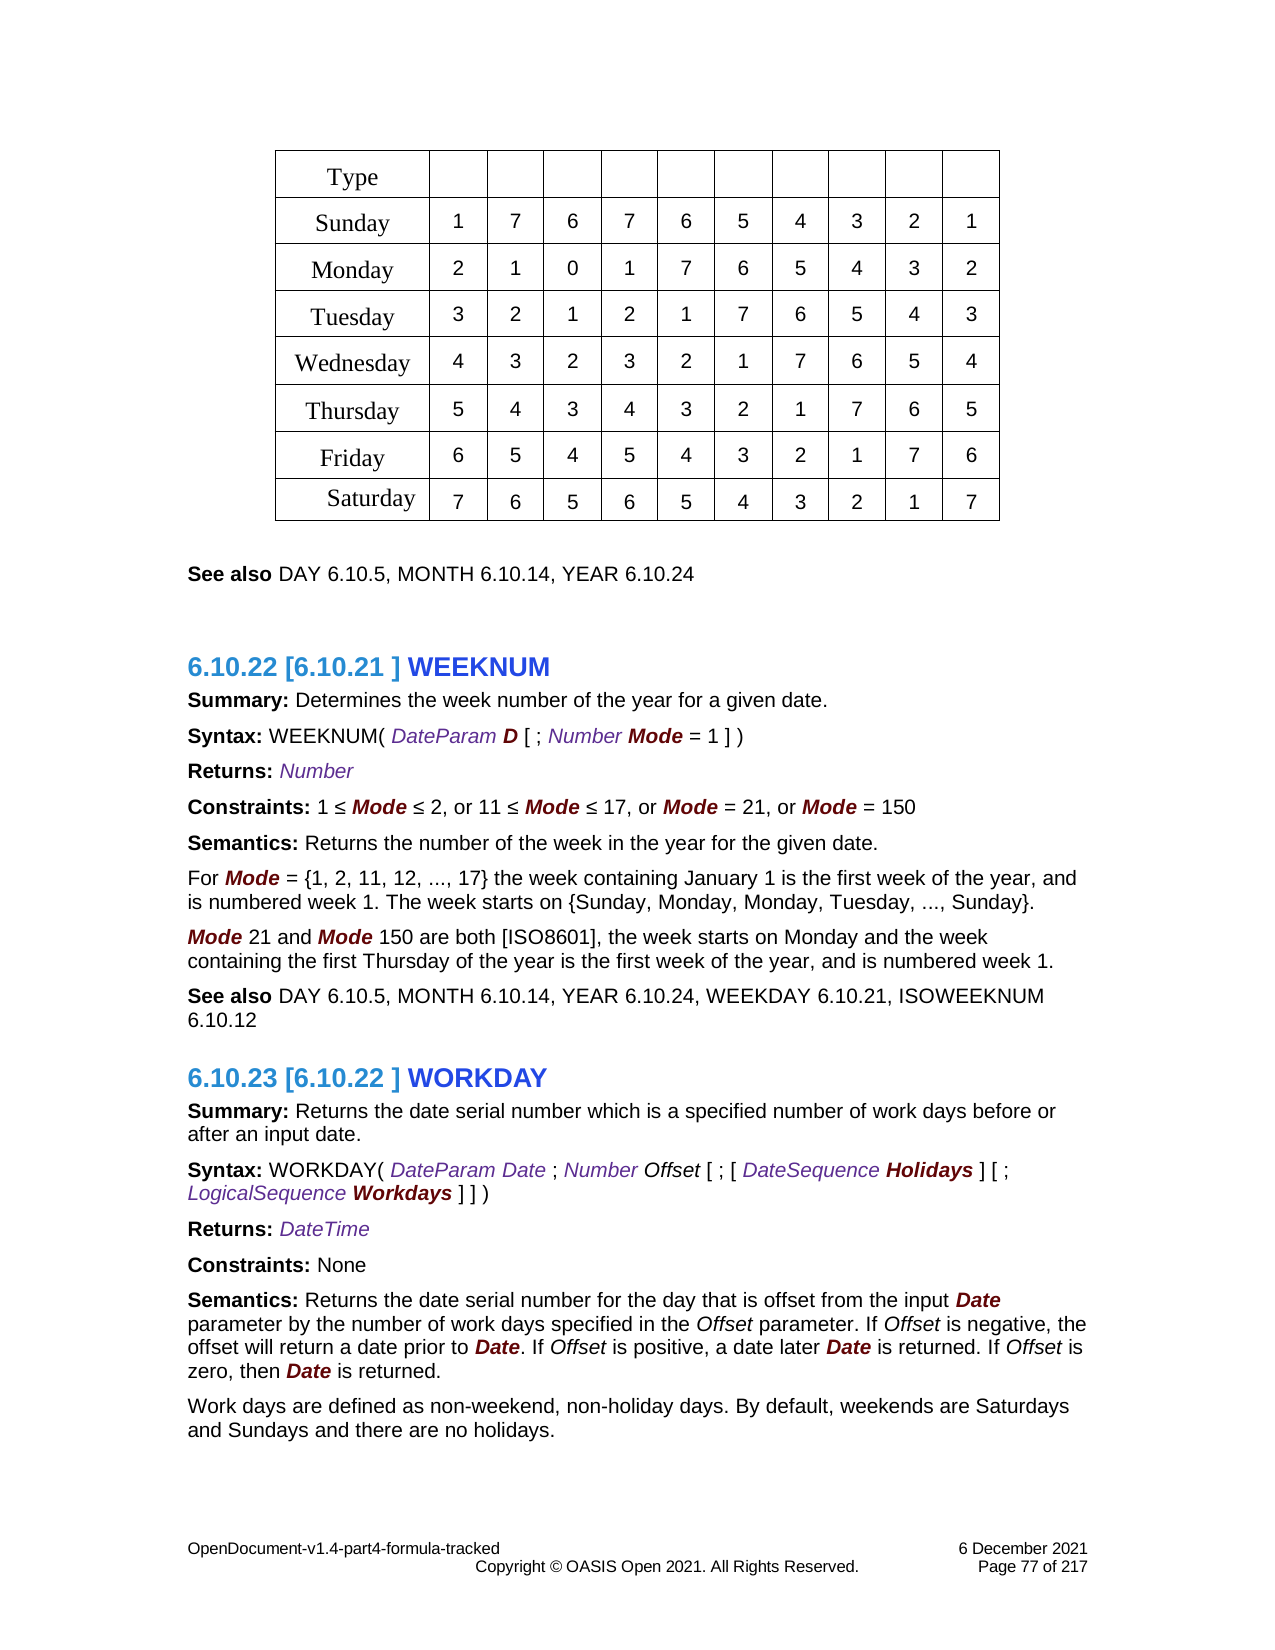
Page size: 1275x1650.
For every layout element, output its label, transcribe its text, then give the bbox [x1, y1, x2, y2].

table_cell 3 [602, 337, 657, 384]
table_cell 6 [715, 244, 772, 290]
table_cell 3 [488, 337, 543, 384]
table_cell 2 [488, 291, 543, 336]
table_header [829, 151, 885, 197]
table_cell 3 [886, 244, 942, 290]
table_cell 3 [430, 291, 487, 336]
table_header [488, 151, 543, 197]
table_cell 2 [829, 479, 885, 519]
table_cell 4 [658, 432, 714, 477]
table_cell 6 [488, 479, 543, 519]
table_cell 4 [488, 385, 543, 431]
table_cell 7 [715, 291, 772, 336]
table_header [773, 151, 828, 197]
table_cell 1 [602, 244, 657, 290]
table_cell 2 [943, 244, 999, 290]
table_cell 5 [829, 291, 885, 336]
table_header Type [276, 151, 429, 197]
table_cell 4 [602, 385, 657, 431]
text Semantics: Returns the number of the week in the year for the given date. [187, 831, 1088, 854]
table_cell 7 [943, 479, 999, 519]
table_cell 5 [658, 479, 714, 519]
table_cell 1 [886, 479, 942, 519]
table_cell 6 [829, 337, 885, 384]
table_cell 1 [658, 291, 714, 336]
table_cell 1 [943, 198, 999, 243]
table_cell 5 [430, 385, 487, 431]
text Syntax: WEEKNUM( DateParam D [ ; Number Mode = 1 ] ) [187, 724, 1088, 748]
table_cell 7 [773, 337, 828, 384]
table_cell 7 [430, 479, 487, 519]
text Summary: Determines the week number of the year for a given date. [187, 688, 1088, 712]
table_cell 7 [488, 198, 543, 243]
table_cell 6 [544, 198, 601, 243]
table_cell 1 [430, 198, 487, 243]
table_header [602, 151, 657, 197]
table_cell 4 [430, 337, 487, 384]
table_cell 0 [544, 244, 601, 290]
table_cell 1 [829, 432, 885, 477]
subtitle WEEKNUM [187, 652, 1088, 682]
text Mode 21 and Mode 150 are both [ISO8601], the week starts on Monday and the week containing the first Thursday of the year is the first week of the year, and is numbered week 1. [187, 926, 1088, 973]
table_cell 2 [544, 337, 601, 384]
table_header [544, 151, 601, 197]
table_cell 3 [544, 385, 601, 431]
table_cell Friday [276, 432, 429, 477]
table_cell Saturday [276, 479, 429, 519]
table_cell 6 [602, 479, 657, 519]
table_cell 4 [886, 291, 942, 336]
table_cell 5 [544, 479, 601, 519]
table_cell 7 [829, 385, 885, 431]
table_cell 6 [943, 432, 999, 477]
table_cell 6 [773, 291, 828, 336]
table_cell Tuesday [276, 291, 429, 336]
table_header [430, 151, 487, 197]
table_header [715, 151, 772, 197]
table_cell 4 [715, 479, 772, 519]
table_header [658, 151, 714, 197]
text For Mode = {1, 2, 11, 12, ..., 17} the week containing January 1 is the first week of the year, and is numbered week 1. The week starts on {Sunday, Monday, Monday, Tuesday, ..., Sunday}. [187, 867, 1088, 914]
table_cell Wednesday [276, 337, 429, 384]
table_cell 4 [829, 244, 885, 290]
text Syntax: WORKDAY( DateParam Date ; Number Offset [ ; [ DateSequence Holidays ] [ ; LogicalSequence Workdays ] ] ) [187, 1158, 1088, 1205]
text See also DAY 6.10.5, MONTH 6.10.14, YEAR 6.10.24 [187, 562, 1088, 586]
table_cell Monday [276, 244, 429, 290]
table_cell 3 [829, 198, 885, 243]
table_cell 5 [886, 337, 942, 384]
table_cell 5 [488, 432, 543, 477]
table_cell 5 [943, 385, 999, 431]
text Semantics: Returns the date serial number for the day that is offset from the input Date parameter by the number of work days specified in the Offset parameter. If Offset is negative, the offset will return a date prior to Date. If Offset is positive, a date later Date is returned. If Offset is zero, then Date is returned. [187, 1289, 1088, 1383]
table_cell 1 [488, 244, 543, 290]
table_cell 7 [886, 432, 942, 477]
table_cell 1 [715, 337, 772, 384]
table_cell 4 [544, 432, 601, 477]
text Work days are defined as non-weekend, non-holiday days. By default, weekends are Saturdays and Sundays and there are no holidays. [187, 1395, 1088, 1442]
table_cell 7 [602, 198, 657, 243]
table_cell 3 [658, 385, 714, 431]
table_cell 3 [943, 291, 999, 336]
subtitle WORKDAY [187, 1063, 1088, 1093]
table_cell 5 [773, 244, 828, 290]
text Returns: DateTime [187, 1217, 1088, 1241]
table_cell 2 [658, 337, 714, 384]
table_cell 6 [658, 198, 714, 243]
table_cell 4 [943, 337, 999, 384]
table_cell 2 [715, 385, 772, 431]
table_cell 4 [773, 198, 828, 243]
text Constraints: 1 ≤ Mode ≤ 2, or 11 ≤ Mode ≤ 17, or Mode = 21, or Mode = 150 [187, 795, 1088, 819]
table_cell 2 [773, 432, 828, 477]
text Returns: Number [187, 760, 1088, 783]
table_cell 1 [544, 291, 601, 336]
table_cell 7 [658, 244, 714, 290]
table_cell 6 [886, 385, 942, 431]
text Summary: Returns the date serial number which is a specified number of work days before or after an input date. [187, 1099, 1088, 1146]
text Constraints: None [187, 1253, 1088, 1277]
table_cell 2 [430, 244, 487, 290]
table_cell 5 [715, 198, 772, 243]
table_header [886, 151, 942, 197]
table_cell 3 [773, 479, 828, 519]
table_cell Sunday [276, 198, 429, 243]
table_header [943, 151, 999, 197]
table_cell 1 [773, 385, 828, 431]
table_cell 2 [886, 198, 942, 243]
table_cell 6 [430, 432, 487, 477]
text See also DAY 6.10.5, MONTH 6.10.14, YEAR 6.10.24, WEEKDAY 6.10.21, ISOWEEKNUM 6.10.12 [187, 985, 1088, 1032]
table_cell 2 [602, 291, 657, 336]
table_cell 5 [602, 432, 657, 477]
table_cell Thursday [276, 385, 429, 431]
table_cell 3 [715, 432, 772, 477]
